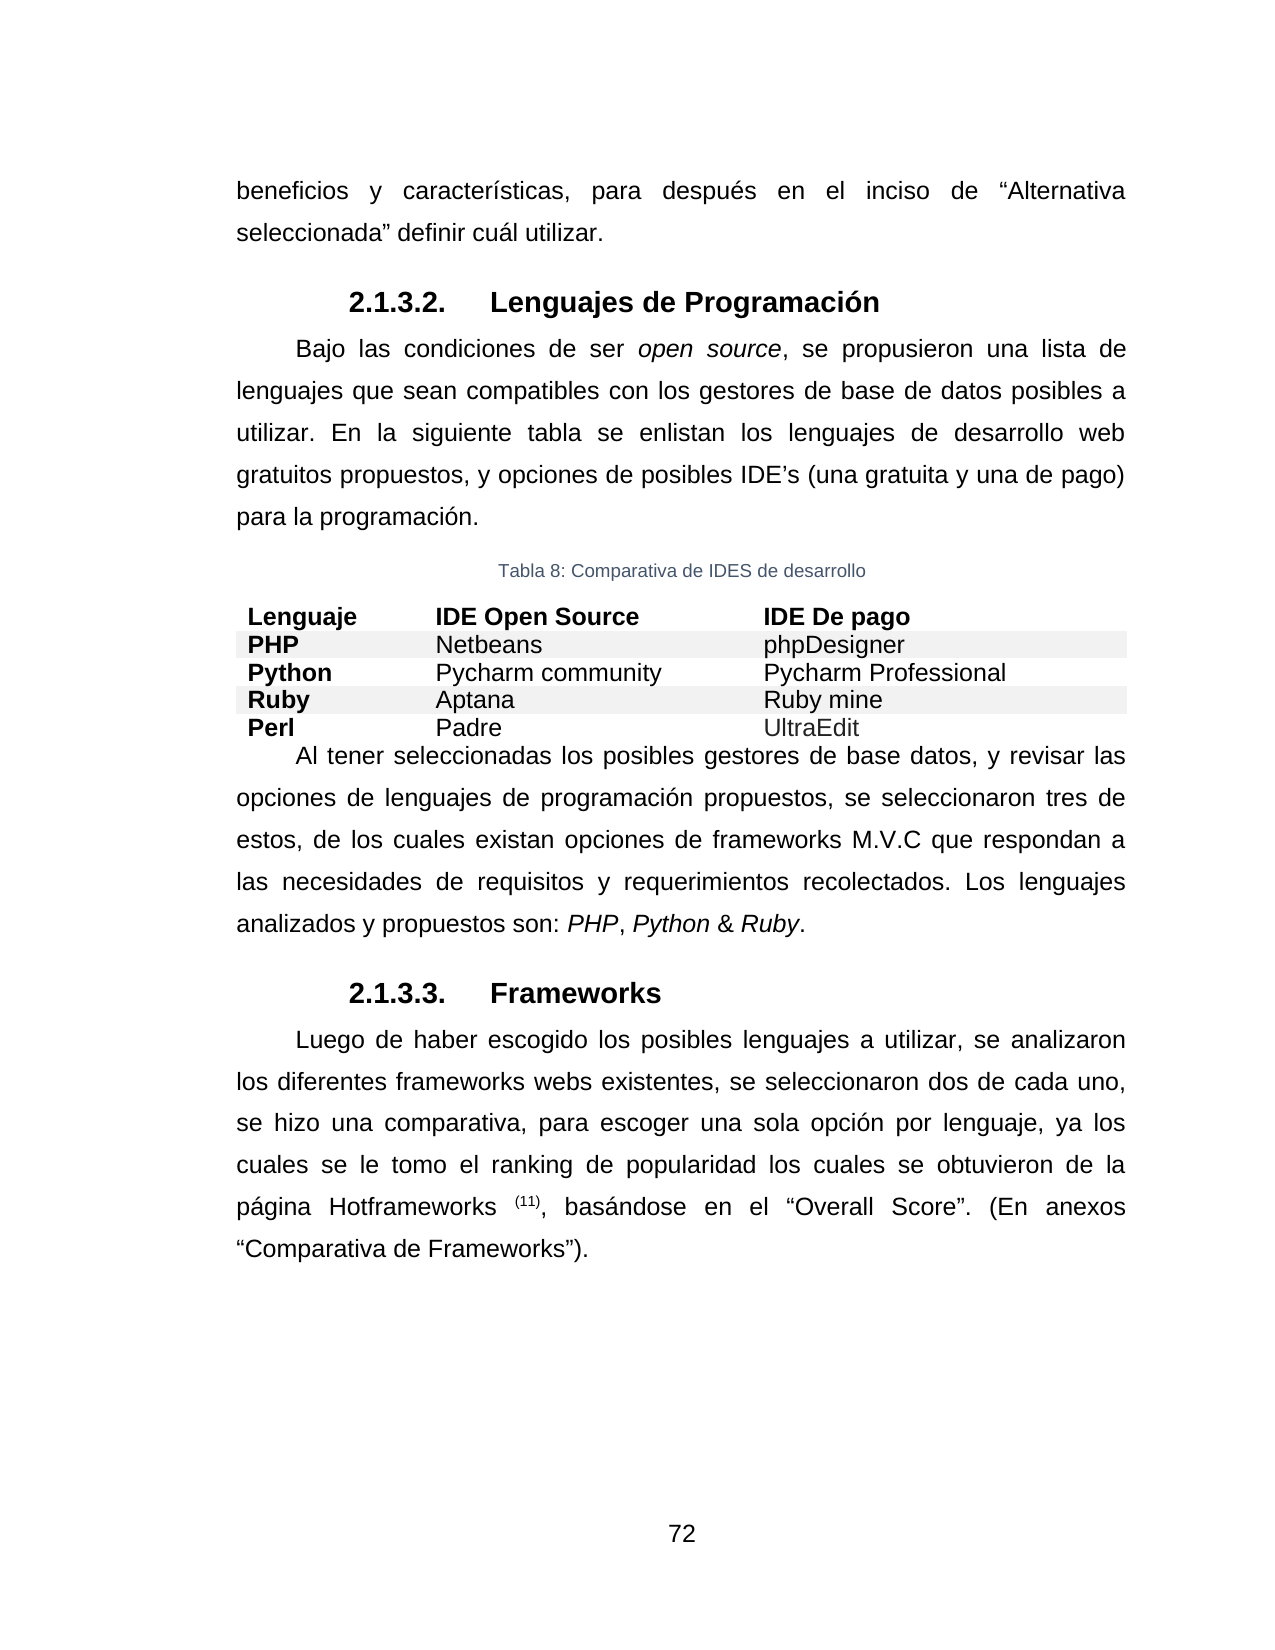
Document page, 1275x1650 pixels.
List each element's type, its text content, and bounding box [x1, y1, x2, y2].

table_cell Padre [424, 714, 752, 742]
table_cell PHP [236, 631, 424, 658]
text beneficios y características, para después en el inciso de “Alternativa seleccionada” definir cuál utilizar. [236, 177, 1127, 247]
table_cell Netbeans [424, 631, 752, 658]
subtitle Frameworks [349, 977, 1127, 1009]
text Bajo las condiciones de ser open source, se propusieron una lista de lenguajes que sean compatibles con los gestores de base de datos posibles a utilizar. En la siguiente tabla se enlistan los lenguajes de desarrollo web gratuitos propuestos, y opciones de posibles IDE’s (una gratuita y una de pago) para la programación. [236, 335, 1127, 530]
table_cell Pycharm Professional [752, 659, 1127, 686]
text Luego de haber escogido los posibles lenguajes a utilizar, se analizaron los diferentes frameworks webs existentes, se seleccionaron dos de cada uno, se hizo una comparativa, para escoger una sola opción por lenguaje, ya los cuales se le tomo el ranking de popularidad los cuales se obtuvieron de la página Hotframeworks (11), basándose en el “Overall Score”. (En anexos “Comparativa de Frameworks”). [236, 1025, 1127, 1263]
text Tabla 8: Comparativa de IDES de desarrollo [236, 561, 1127, 582]
table_cell UltraEdit [752, 714, 1127, 742]
text Al tener seleccionadas los posibles gestores de base datos, y revisar las opciones de lenguajes de programación propuestos, se seleccionaron tres de estos, de los cuales existan opciones de frameworks M.V.C que respondan a las necesidades de requisitos y requerimientos recolectados. Los lenguajes analizados y propuestos son: PHP, Python & Ruby. [236, 742, 1127, 938]
table_header IDE De pago [752, 603, 1127, 631]
table_cell Python [236, 659, 424, 686]
table_cell Perl [236, 714, 424, 742]
table_header Lenguaje [236, 603, 424, 631]
table_cell phpDesigner [752, 631, 1127, 658]
table_header IDE Open Source [424, 603, 752, 631]
table_cell Aptana [424, 686, 752, 714]
subtitle Lenguajes de Programación [349, 286, 1127, 318]
table_cell Ruby [236, 686, 424, 714]
table_cell Pycharm community [424, 659, 752, 686]
table_cell Ruby mine [752, 686, 1127, 714]
